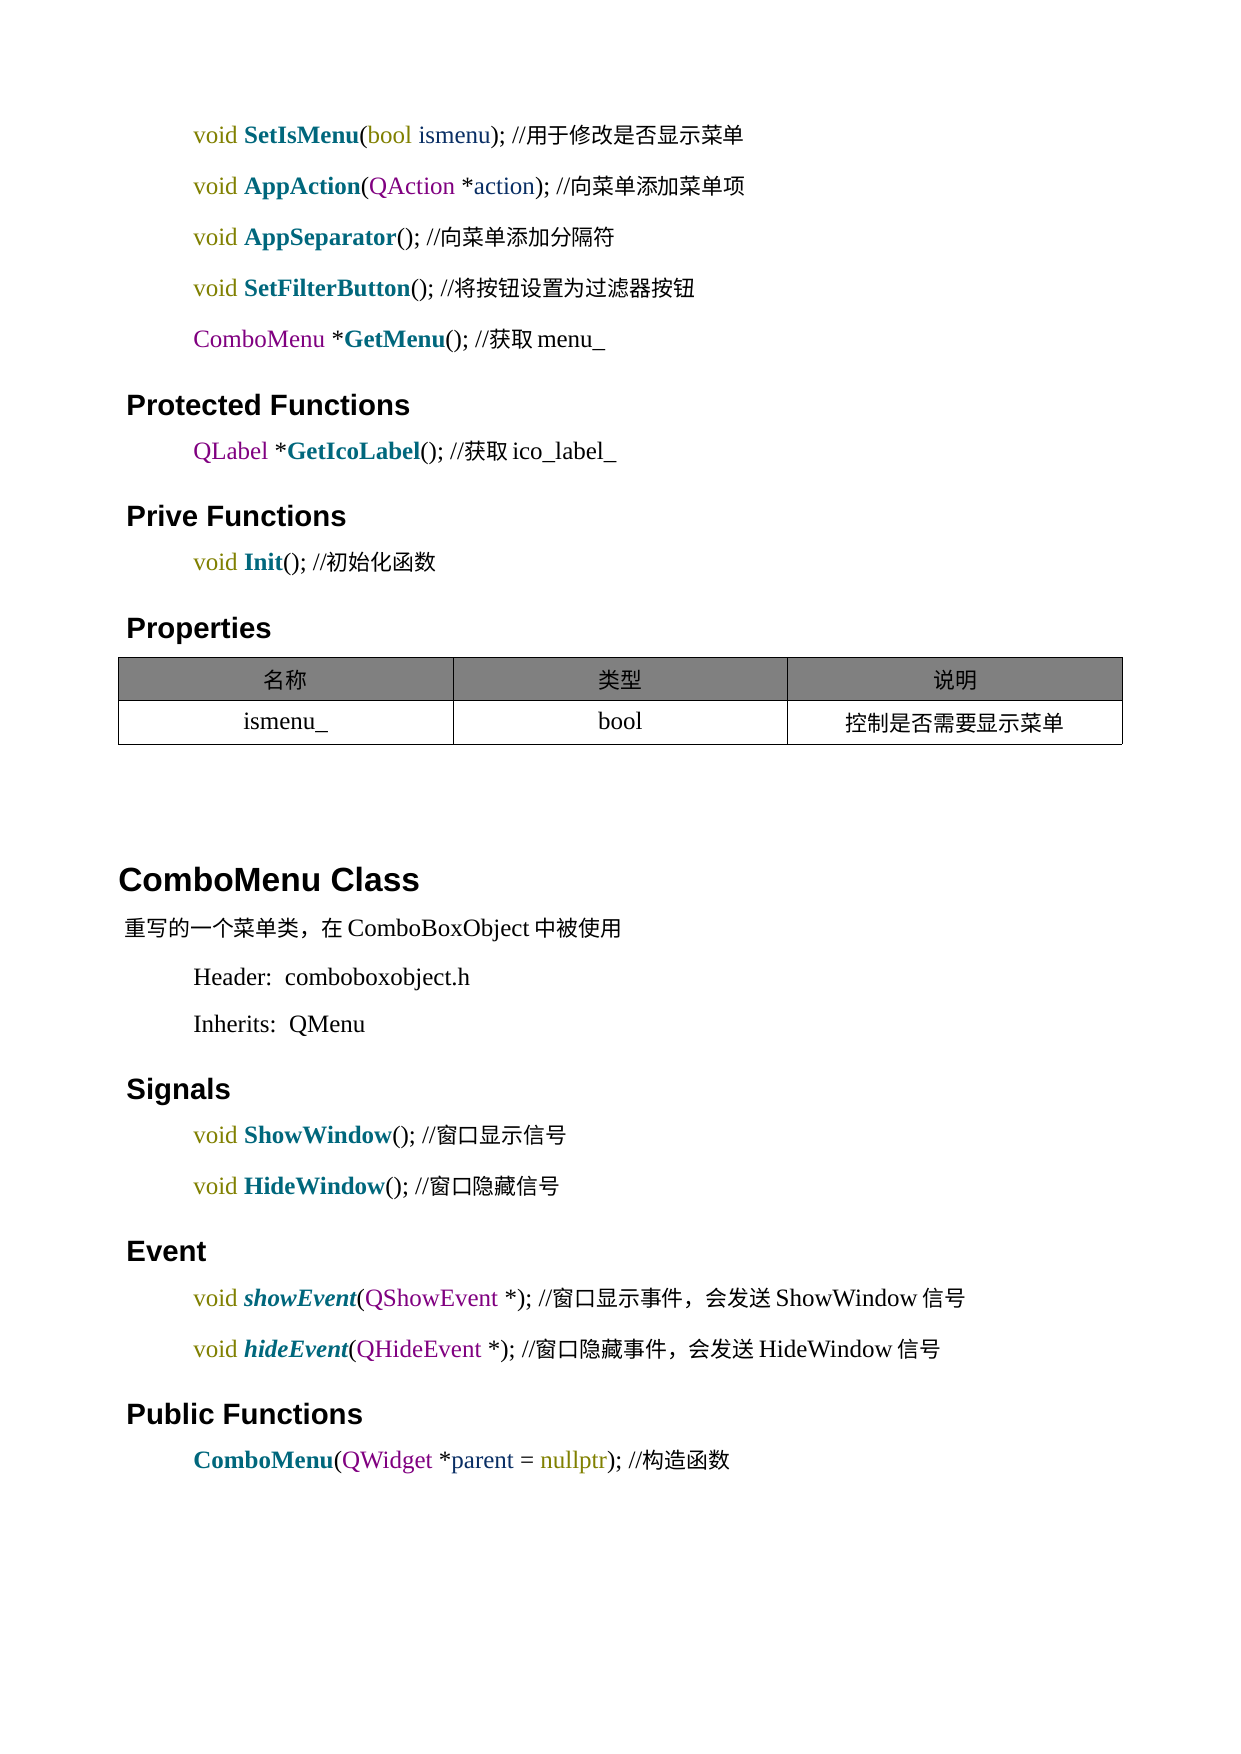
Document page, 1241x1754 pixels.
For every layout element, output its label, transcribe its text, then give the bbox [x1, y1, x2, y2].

text ComboMenu *GetMenu(); //获取menu_ [118, 322, 1122, 353]
subtitle Properties [118, 611, 1122, 645]
table_header 类型 [454, 658, 787, 700]
subtitle Protected Functions [118, 387, 1122, 421]
table_header 说明 [788, 658, 1122, 700]
text void ShowWindow(); //窗口显示信号 [118, 1118, 1122, 1149]
text void HideWindow(); //窗口隐藏信号 [118, 1169, 1122, 1201]
text void SetIsMenu(bool ismenu); //用于修改是否显示菜单 [118, 118, 1122, 150]
table_header 名称 [119, 658, 453, 700]
text Inherits: QMenu [118, 1009, 1122, 1038]
text void AppSeparator(); //向菜单添加分隔符 [118, 220, 1122, 252]
subtitle Signals [118, 1072, 1122, 1105]
text void hideEvent(QHideEvent *); //窗口隐藏事件，会发送HideWindow信号 [118, 1332, 1122, 1363]
text void AppAction(QAction *action); //向菜单添加菜单项 [118, 169, 1122, 201]
subtitle ComboMenu Class [118, 860, 1122, 898]
text QLabel *GetIcoLabel(); //获取ico_label_ [118, 434, 1122, 465]
text ComboMenu(QWidget *parent = nullptr); //构造函数 [118, 1443, 1122, 1475]
text Header: comboboxobject.h [118, 962, 1122, 991]
subtitle Public Functions [118, 1397, 1122, 1431]
table_cell 控制是否需要显示菜单 [788, 701, 1122, 744]
text void Init(); //初始化函数 [118, 545, 1122, 577]
text void showEvent(QShowEvent *); //窗口显示事件，会发送ShowWindow信号 [118, 1281, 1122, 1312]
table_cell ismenu_ [119, 701, 453, 744]
subtitle Prive Functions [118, 499, 1122, 533]
subtitle Event [118, 1234, 1122, 1268]
table_cell bool [454, 701, 787, 744]
text 重写的一个菜单类，在ComboBoxObject中被使用 [118, 911, 1122, 943]
text void SetFilterButton(); //将按钮设置为过滤器按钮 [118, 271, 1122, 303]
